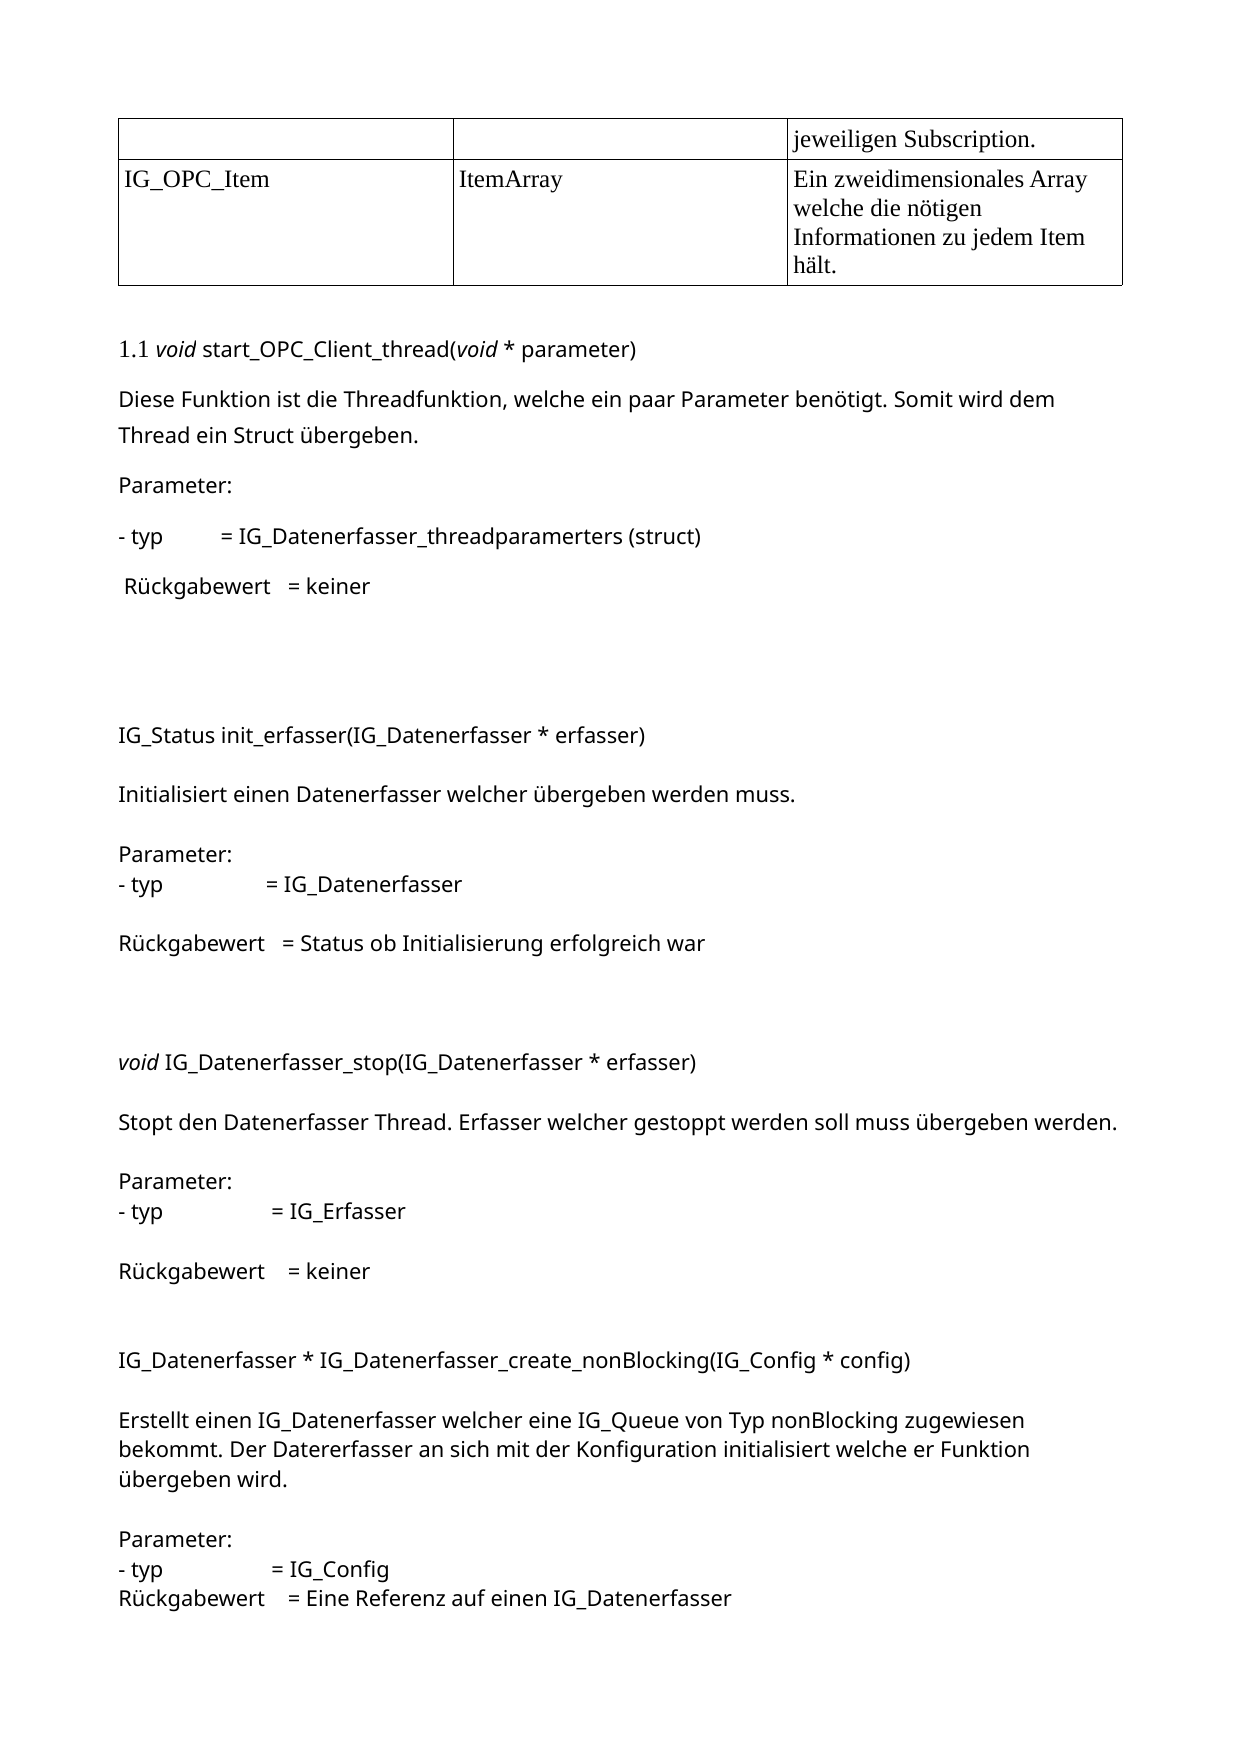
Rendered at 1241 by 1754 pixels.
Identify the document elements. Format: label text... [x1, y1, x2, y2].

text Parameter: [118, 1166, 1122, 1196]
text Rückgabewert = Eine Referenz auf einen IG_Datenerfasser [118, 1583, 1122, 1613]
text Erstellt einen IG_Datenerfasser welcher eine IG_Queue von Typ nonBlocking zugewiesen bekommt. Der Datererfasser an sich mit der Konfiguration initialisiert welche er Funktion übergeben wird. [118, 1404, 1122, 1494]
text void IG_Datenerfasser_stop(IG_Datenerfasser * erfasser) [118, 1047, 1122, 1077]
text Rückgabewert = Status ob Initialisierung erfolgreich war [118, 928, 1122, 958]
text - typ = IG_Config [118, 1553, 1122, 1583]
table_cell [119, 119, 453, 158]
table_cell Ein zweidimensionales Array welche die nötigen Informationen zu jedem Item hält. [788, 160, 1122, 285]
table_cell ItemArray [454, 160, 787, 285]
text Stopt den Datenerfasser Thread. Erfasser welcher gestoppt werden soll muss übergeben werden. [118, 1107, 1122, 1136]
text Parameter: [118, 471, 1122, 500]
text Rückgabewert = keiner [118, 1256, 1122, 1285]
text 1.1 void start_OPC_Client_thread(void * parameter) [118, 334, 1122, 364]
text - typ = IG_Datenerfasser_threadparamerters (struct) [118, 521, 1122, 551]
table_cell jeweiligen Subscription. [788, 119, 1122, 158]
text IG_Datenerfasser * IG_Datenerfasser_create_nonBlocking(IG_Config * config) [118, 1345, 1122, 1375]
text - typ = IG_Erfasser [118, 1196, 1122, 1226]
table_cell IG_OPC_Item [119, 160, 453, 285]
table_cell [454, 119, 787, 158]
text Parameter: [118, 839, 1122, 868]
text Parameter: [118, 1524, 1122, 1553]
text IG_Status init_erfasser(IG_Datenerfasser * erfasser) [118, 719, 1122, 749]
text Initialisiert einen Datenerfasser welcher übergeben werden muss. [118, 779, 1122, 809]
text Diese Funktion ist die Threadfunktion, welche ein paar Parameter benötigt. Somit wird dem Thread ein Struct übergeben. [118, 384, 1122, 450]
text Rückgabewert = keiner [118, 571, 1122, 601]
text - typ = IG_Datenerfasser [118, 868, 1122, 898]
